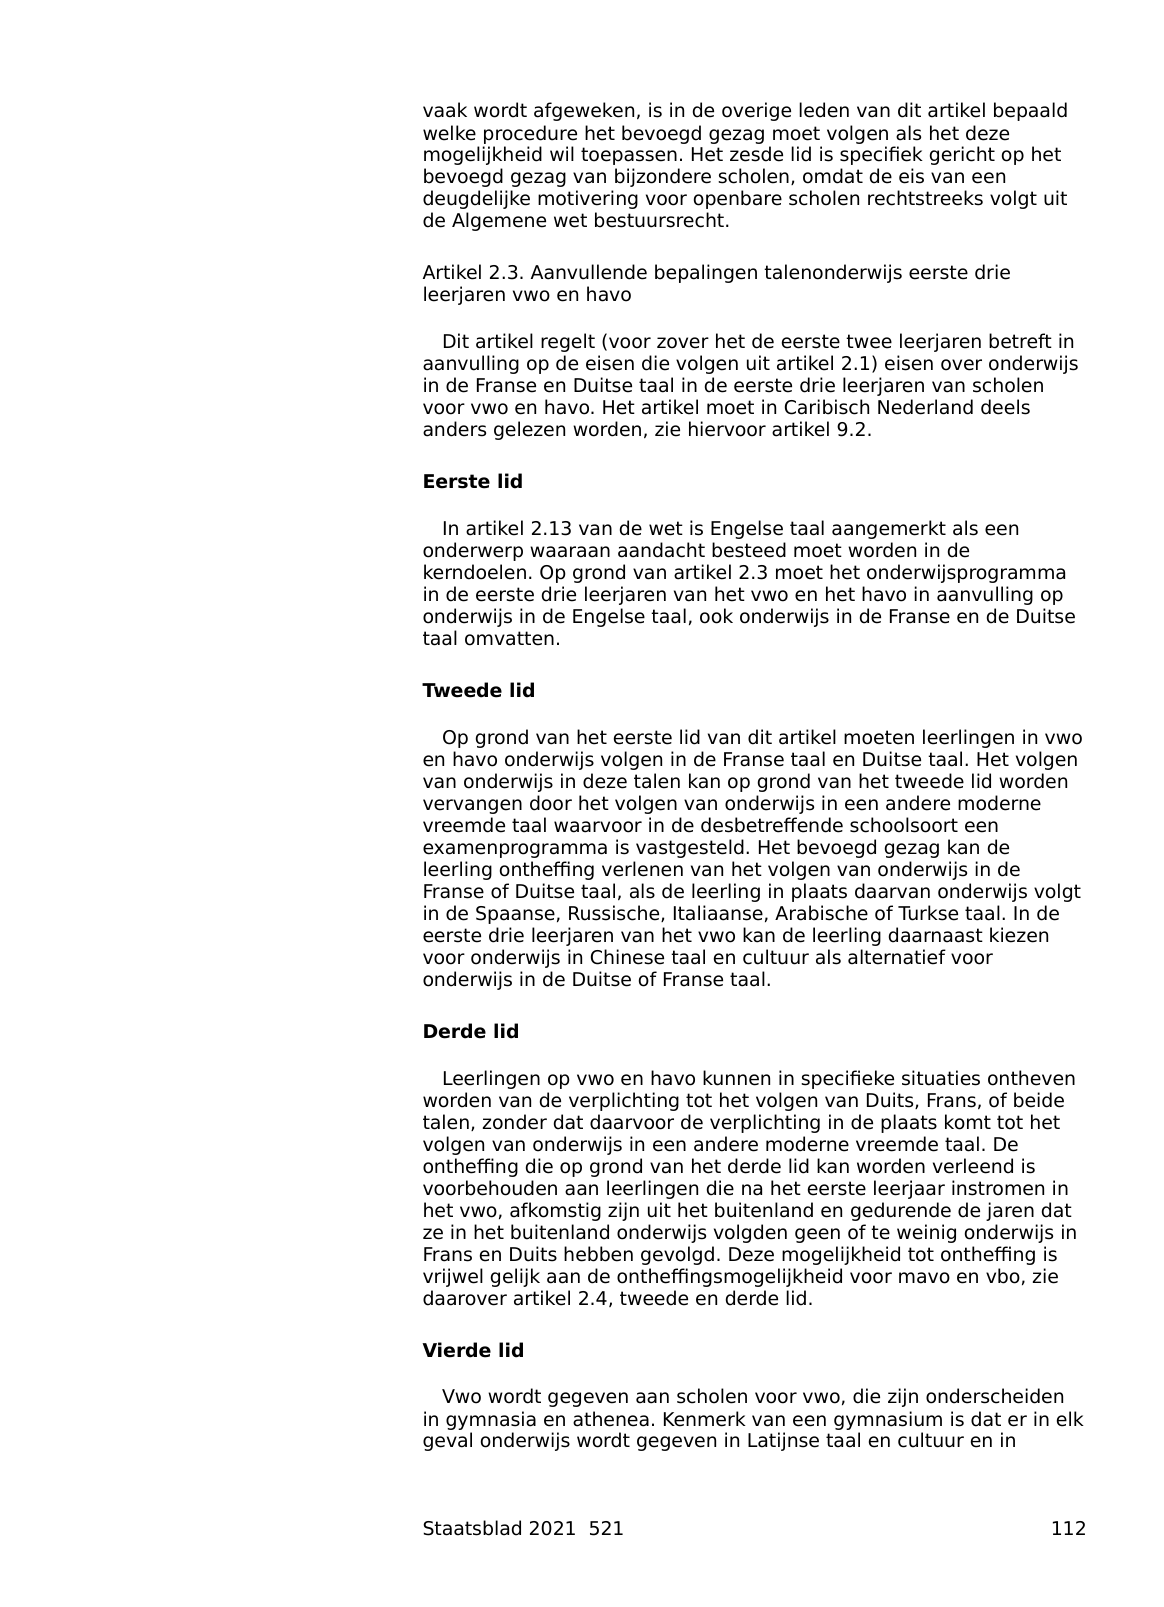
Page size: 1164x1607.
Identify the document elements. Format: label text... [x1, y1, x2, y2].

text Vwo wordt gegeven aan scholen voor vwo, die zijn onderscheiden in gymnasia en athenea. Kenmerk van een gymnasium is dat er in elk geval onderwijs wordt gegeven in Latijnse taal en cultuur en in [422, 1386, 1087, 1452]
subtitle Eerste lid [422, 471, 1087, 493]
text Dit artikel regelt (voor zover het de eerste twee leerjaren betreft in aanvulling op de eisen die volgen uit artikel 2.1) eisen over onderwijs in de Franse en Duitse taal in de eerste drie leerjaren van scholen voor vwo en havo. Het artikel moet in Caribisch Nederland deels anders gelezen worden, zie hiervoor artikel 9.2. [422, 331, 1087, 441]
subtitle Tweede lid [422, 680, 1087, 702]
text vaak wordt afgeweken, is in de overige leden van dit artikel bepaald welke procedure het bevoegd gezag moet volgen als het deze mogelijkheid wil toepassen. Het zesde lid is specifiek gericht op het bevoegd gezag van bijzondere scholen, omdat de eis van een deugdelijke motivering voor openbare scholen rechtstreeks volgt uit de Algemene wet bestuursrecht. [422, 100, 1087, 232]
subtitle Artikel 2.3. Aanvullende bepalingen talenonderwijs eerste drie leerjaren vwo en havo [422, 262, 1087, 306]
subtitle Vierde lid [422, 1339, 1087, 1361]
subtitle Derde lid [422, 1021, 1087, 1043]
text In artikel 2.13 van de wet is Engelse taal aangemerkt als een onderwerp waaraan aandacht besteed moet worden in de kerndoelen. Op grond van artikel 2.3 moet het onderwijsprogramma in de eerste drie leerjaren van het vwo en het havo in aanvulling op onderwijs in de Engelse taal, ook onderwijs in de Franse en de Duitse taal omvatten. [422, 518, 1087, 650]
text Leerlingen op vwo en havo kunnen in specifieke situaties ontheven worden van de verplichting tot het volgen van Duits, Frans, of beide talen, zonder dat daarvoor de verplichting in de plaats komt tot het volgen van onderwijs in een andere moderne vreemde taal. De ontheffing die op grond van het derde lid kan worden verleend is voorbehouden aan leerlingen die na het eerste leerjaar instromen in het vwo, afkomstig zijn uit het buitenland en gedurende de jaren dat ze in het buitenland onderwijs volgden geen of te weinig onderwijs in Frans en Duits hebben gevolgd. Deze mogelijkheid tot ontheffing is vrijwel gelijk aan de ontheffingsmogelijkheid voor mavo en vbo, zie daarover artikel 2.4, tweede en derde lid. [422, 1068, 1087, 1309]
text Op grond van het eerste lid van dit artikel moeten leerlingen in vwo en havo onderwijs volgen in de Franse taal en Duitse taal. Het volgen van onderwijs in deze talen kan op grond van het tweede lid worden vervangen door het volgen van onderwijs in een andere moderne vreemde taal waarvoor in de desbetreffende schoolsoort een examenprogramma is vastgesteld. Het bevoegd gezag kan de leerling ontheffing verlenen van het volgen van onderwijs in de Franse of Duitse taal, als de leerling in plaats daarvan onderwijs volgt in de Spaanse, Russische, Italiaanse, Arabische of Turkse taal. In de eerste drie leerjaren van het vwo kan de leerling daarnaast kiezen voor onderwijs in Chinese taal en cultuur als alternatief voor onderwijs in de Duitse of Franse taal. [422, 727, 1087, 991]
